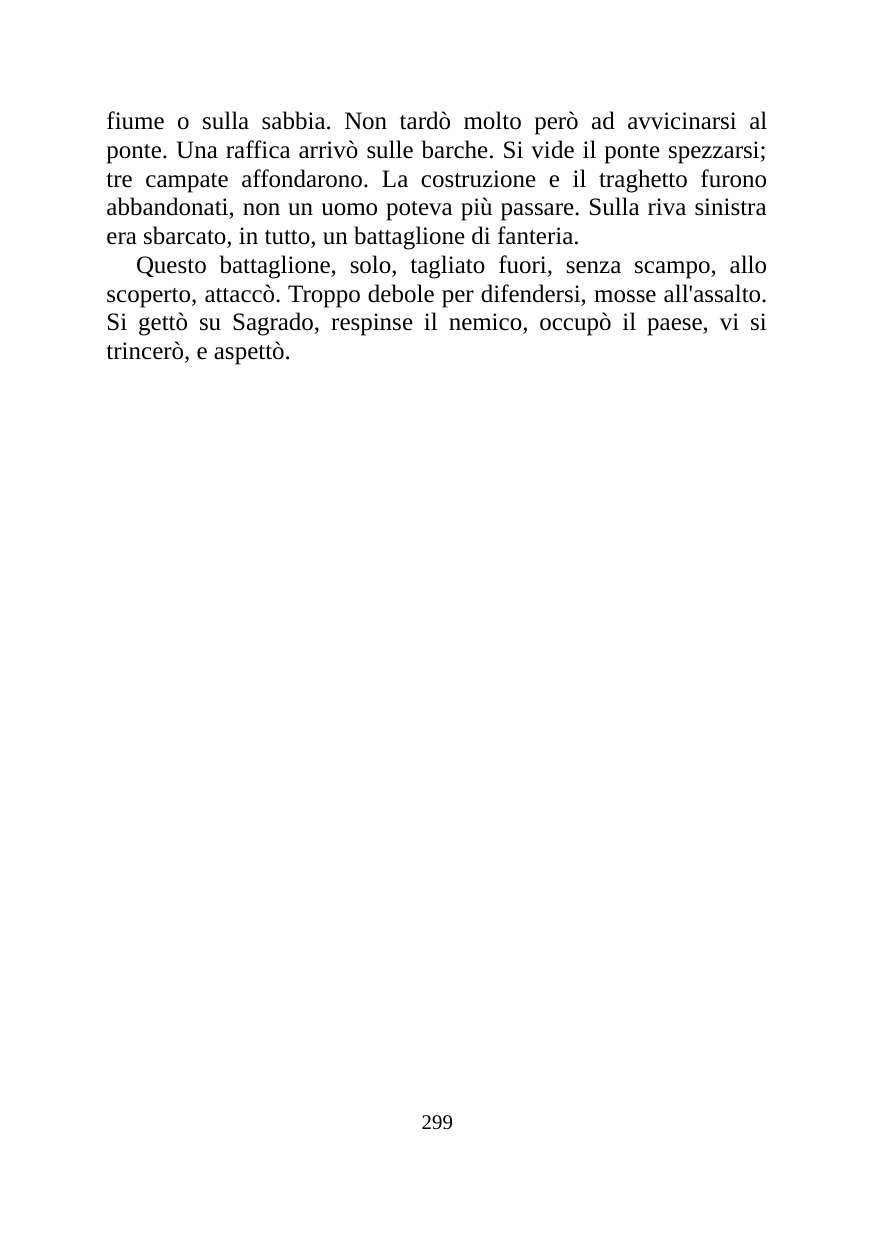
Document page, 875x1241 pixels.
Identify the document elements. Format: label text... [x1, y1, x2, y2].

text Questo battaglione, solo, tagliato fuori, senza scampo, allo scoperto, attaccò. Troppo debole per difendersi, mosse all'assalto. Si gettò su Sagrado, respinse il nemico, occupò il paese, vi si trincerò, e aspettò. [106, 250, 768, 365]
text fiume o sulla sabbia. Non tardò molto però ad avvicinarsi al ponte. Una raffica arrivò sulle barche. Si vide il ponte spezzarsi; tre campate affondarono. La costruzione e il traghetto furono abbandonati, non un uomo poteva più passare. Sulla riva sinistra era sbarcato, in tutto, un battaglione di fanteria. [106, 106, 768, 250]
